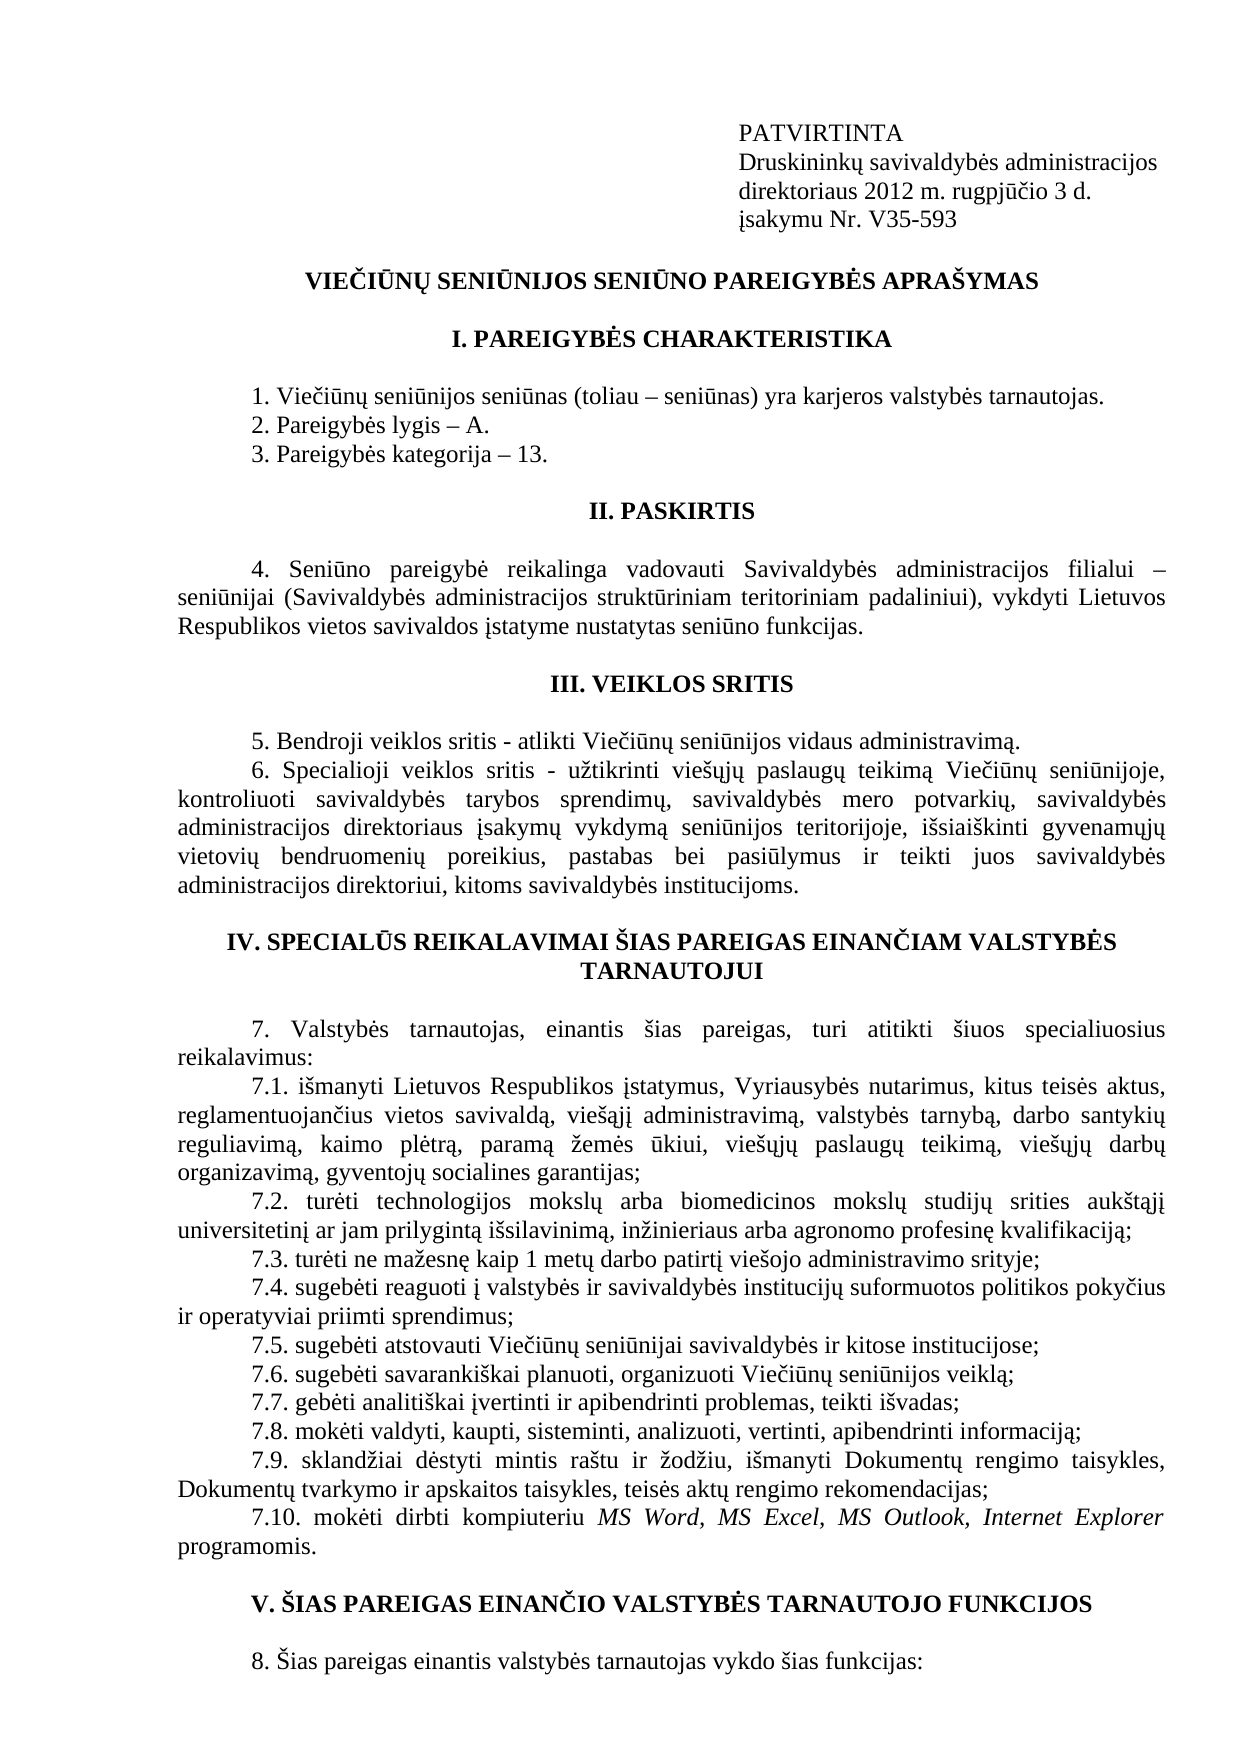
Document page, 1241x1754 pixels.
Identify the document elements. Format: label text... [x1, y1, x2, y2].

text II. PASKIRTIS [177, 496, 1167, 525]
text direktoriaus 2012 m. rugpjūčio 3 d. [177, 176, 1167, 204]
text V. ŠIAS PAREIGAS EINANČIO VALSTYBĖS TARNAUTOJO FUNKCIJOS [177, 1589, 1167, 1617]
text 7.3. turėti ne mažesnę kaip 1 metų darbo patirtį viešojo administravimo srityje; [177, 1244, 1167, 1272]
text IV. SPECIALŪS REIKALAVIMAI ŠIAS PAREIGAS EINANČIAM VALSTYBĖS TARNAUTOJUI [177, 927, 1167, 985]
text 5. Bendroji veiklos sritis - atlikti Viečiūnų seniūnijos vidaus administravimą. [177, 726, 1167, 755]
text 7.9. sklandžiai dėstyti mintis raštu ir žodžiu, išmanyti Dokumentų rengimo taisykles, Dokumentų tvarkymo ir apskaitos taisykles, teisės aktų rengimo rekomendacijas; [177, 1445, 1167, 1502]
text 8. Šias pareigas einantis valstybės tarnautojas vykdo šias funkcijas: [177, 1646, 1167, 1675]
text 7. Valstybės tarnautojas, einantis šias pareigas, turi atitikti šiuos specialiuosius reikalavimus: [177, 1014, 1167, 1071]
text 3. Pareigybės kategorija – 13. [177, 439, 1167, 467]
text 7.2. turėti technologijos mokslų arba biomedicinos mokslų studijų srities aukštąjį universitetinį ar jam prilygintą išsilavinimą, inžinieriaus arba agronomo profesinę kvalifikaciją; [177, 1186, 1167, 1244]
text III. VEIKLOS SRITIS [177, 669, 1167, 697]
text 2. Pareigybės lygis – A. [177, 410, 1167, 439]
text įsakymu Nr. V35-593 [177, 204, 1167, 233]
text 4. Seniūno pareigybė reikalinga vadovauti Savivaldybės administracijos filialui – seniūnijai (Savivaldybės administracijos struktūriniam teritoriniam padaliniui), vykdyti Lietuvos Respublikos vietos savivaldos įstatyme nustatytas seniūno funkcijas. [177, 554, 1167, 640]
text 7.1. išmanyti Lietuvos Respublikos įstatymus, Vyriausybės nutarimus, kitus teisės aktus, reglamentuojančius vietos savivaldą, viešąjį administravimą, valstybės tarnybą, darbo santykių reguliavimą, kaimo plėtrą, paramą žemės ūkiui, viešųjų paslaugų teikimą, viešųjų darbų organizavimą, gyventojų socialines garantijas; [177, 1071, 1167, 1186]
text VIEČIŪNŲ SENIŪNIJOS SENIŪNO PAREIGYBĖS APRAŠYMAS [177, 266, 1167, 295]
text 7.8. mokėti valdyti, kaupti, sisteminti, analizuoti, vertinti, apibendrinti informaciją; [177, 1416, 1167, 1445]
text 7.5. sugebėti atstovauti Viečiūnų seniūnijai savivaldybės ir kitose institucijose; [177, 1330, 1167, 1359]
text 7.10. mokėti dirbti kompiuteriu MS Word, MS Excel, MS Outlook, Internet Explorer programomis. [177, 1502, 1167, 1560]
text 1. Viečiūnų seniūnijos seniūnas (toliau – seniūnas) yra karjeros valstybės tarnautojas. [177, 381, 1167, 410]
text 6. Specialioji veiklos sritis - užtikrinti viešųjų paslaugų teikimą Viečiūnų seniūnijoje, kontroliuoti savivaldybės tarybos sprendimų, savivaldybės mero potvarkių, savivaldybės administracijos direktoriaus įsakymų vykdymą seniūnijos teritorijoje, išsiaiškinti gyvenamųjų vietovių bendruomenių poreikius, pastabas bei pasiūlymus ir teikti juos savivaldybės administracijos direktoriui, kitoms savivaldybės institucijoms. [177, 755, 1167, 899]
text Druskininkų savivaldybės administracijos [177, 147, 1167, 176]
text 7.6. sugebėti savarankiškai planuoti, organizuoti Viečiūnų seniūnijos veiklą; [177, 1359, 1167, 1387]
text 7.4. sugebėti reaguoti į valstybės ir savivaldybės institucijų suformuotos politikos pokyčius ir operatyviai priimti sprendimus; [177, 1272, 1167, 1330]
text 7.7. gebėti analitiškai įvertinti ir apibendrinti problemas, teikti išvadas; [177, 1387, 1167, 1416]
text I. PAREIGYBĖS CHARAKTERISTIKA [177, 324, 1167, 352]
text PATVIRTINTA [738, 118, 1167, 147]
